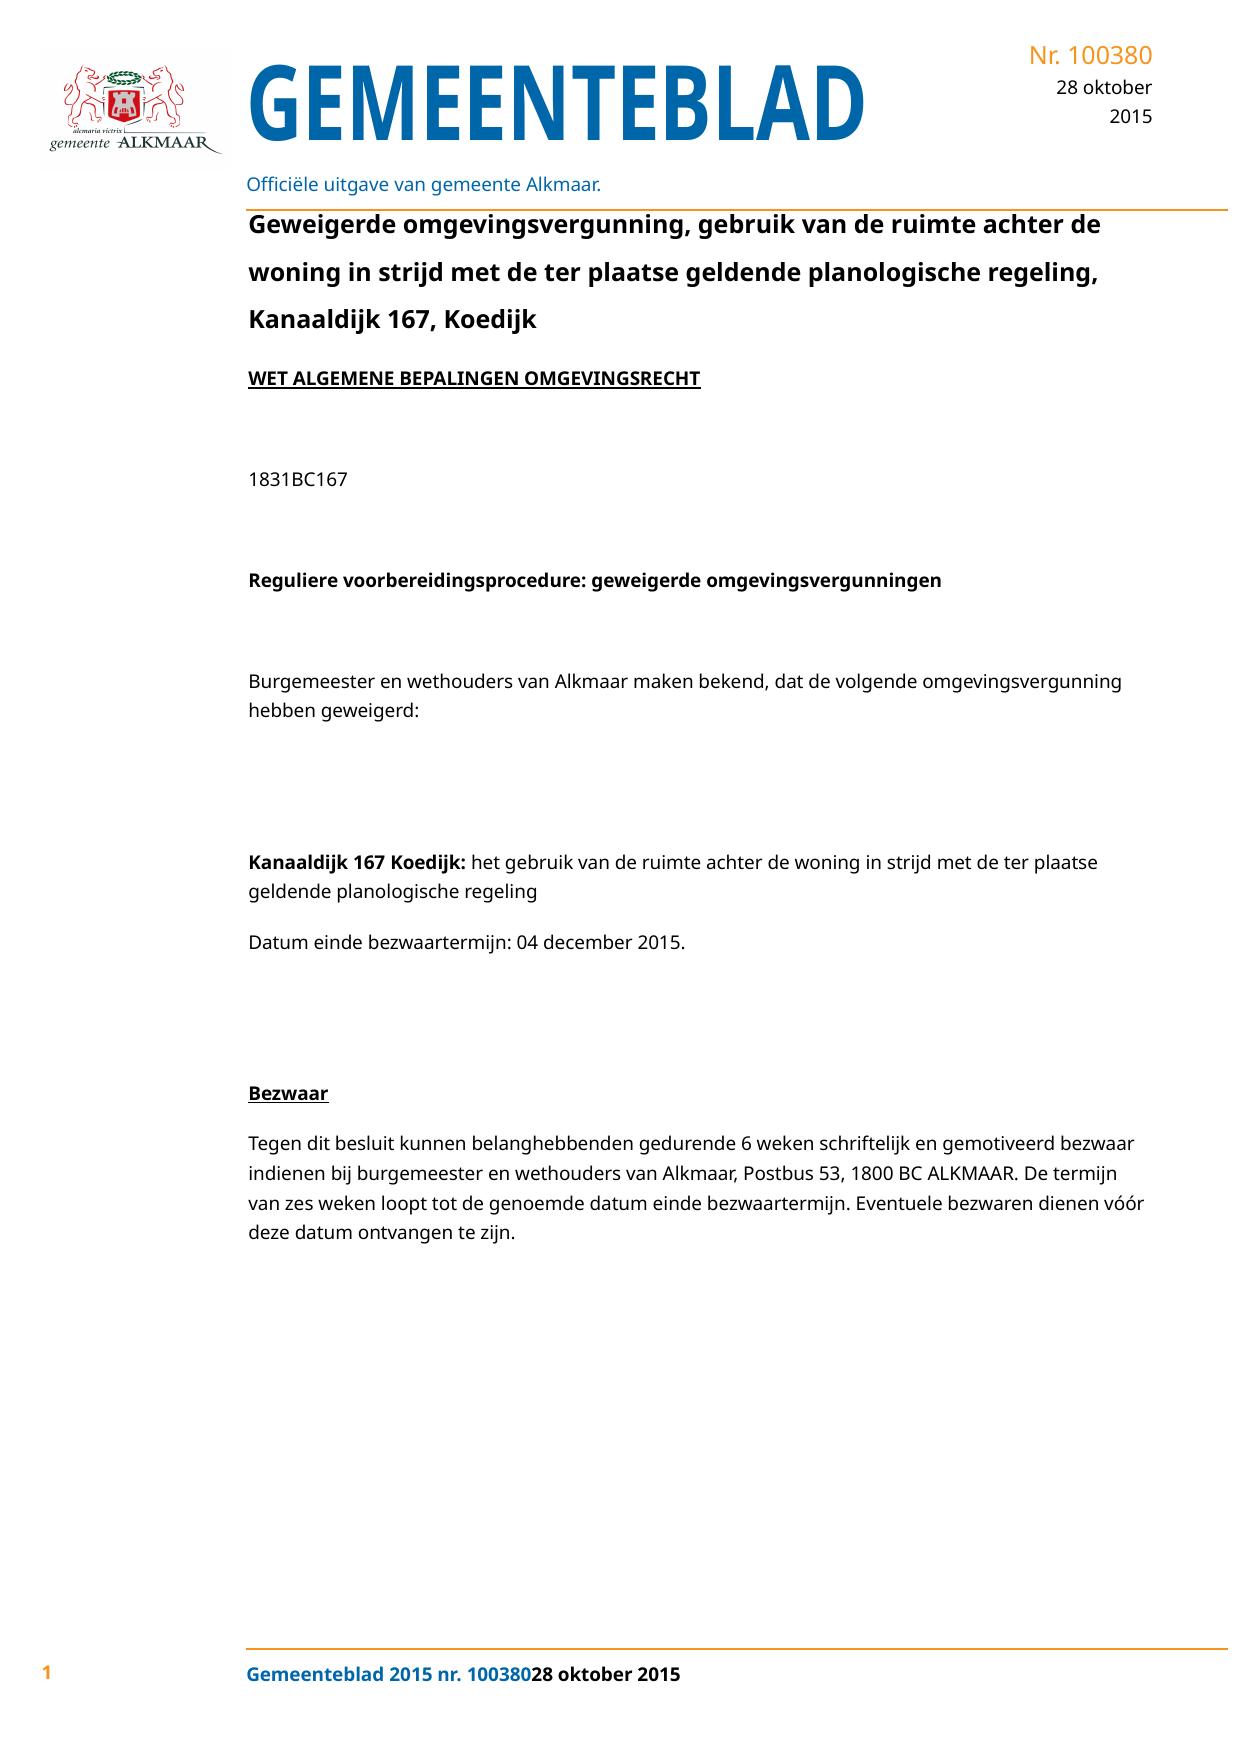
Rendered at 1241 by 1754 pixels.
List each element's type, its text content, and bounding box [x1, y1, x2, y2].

text Kanaaldijk 167 Koedijk: het gebruik van de ruimte achter de woning in strijd met de ter plaatse geldende planologische regeling [248, 849, 1152, 904]
text Reguliere voorbereidingsprocedure: geweigerde omgevingsvergunningen [248, 567, 1152, 593]
text Geweigerde omgevingsvergunning, gebruik van de ruimte achter de woning in strijd met de ter plaatse geldende planologische regeling, Kanaaldijk 167, Koedijk [248, 211, 1152, 336]
picture [41, 47, 231, 172]
text Burgemeester en wethouders van Alkmaar maken bekend, dat de volgende omgevingsvergunning hebben geweigerd: [248, 668, 1152, 723]
text WET ALGEMENE BEPALINGEN OMGEVINGSRECHT [248, 366, 1152, 391]
text Tegen dit besluit kunnen belanghebbenden gedurende 6 weken schriftelijk en gemotiveerd bezwaar indienen bij burgemeester en wethouders van Alkmaar, Postbus 53, 1800 BC ALKMAAR. De termijn van zes weken loopt tot de genoemde datum einde bezwaartermijn. Eventuele bezwaren dienen vóór deze datum ontvangen te zijn. [248, 1131, 1152, 1245]
text 1831BC167 [248, 466, 1152, 492]
text Datum einde bezwaartermijn: 04 december 2015. [248, 929, 1152, 954]
text Bezwaar [248, 1080, 1152, 1106]
